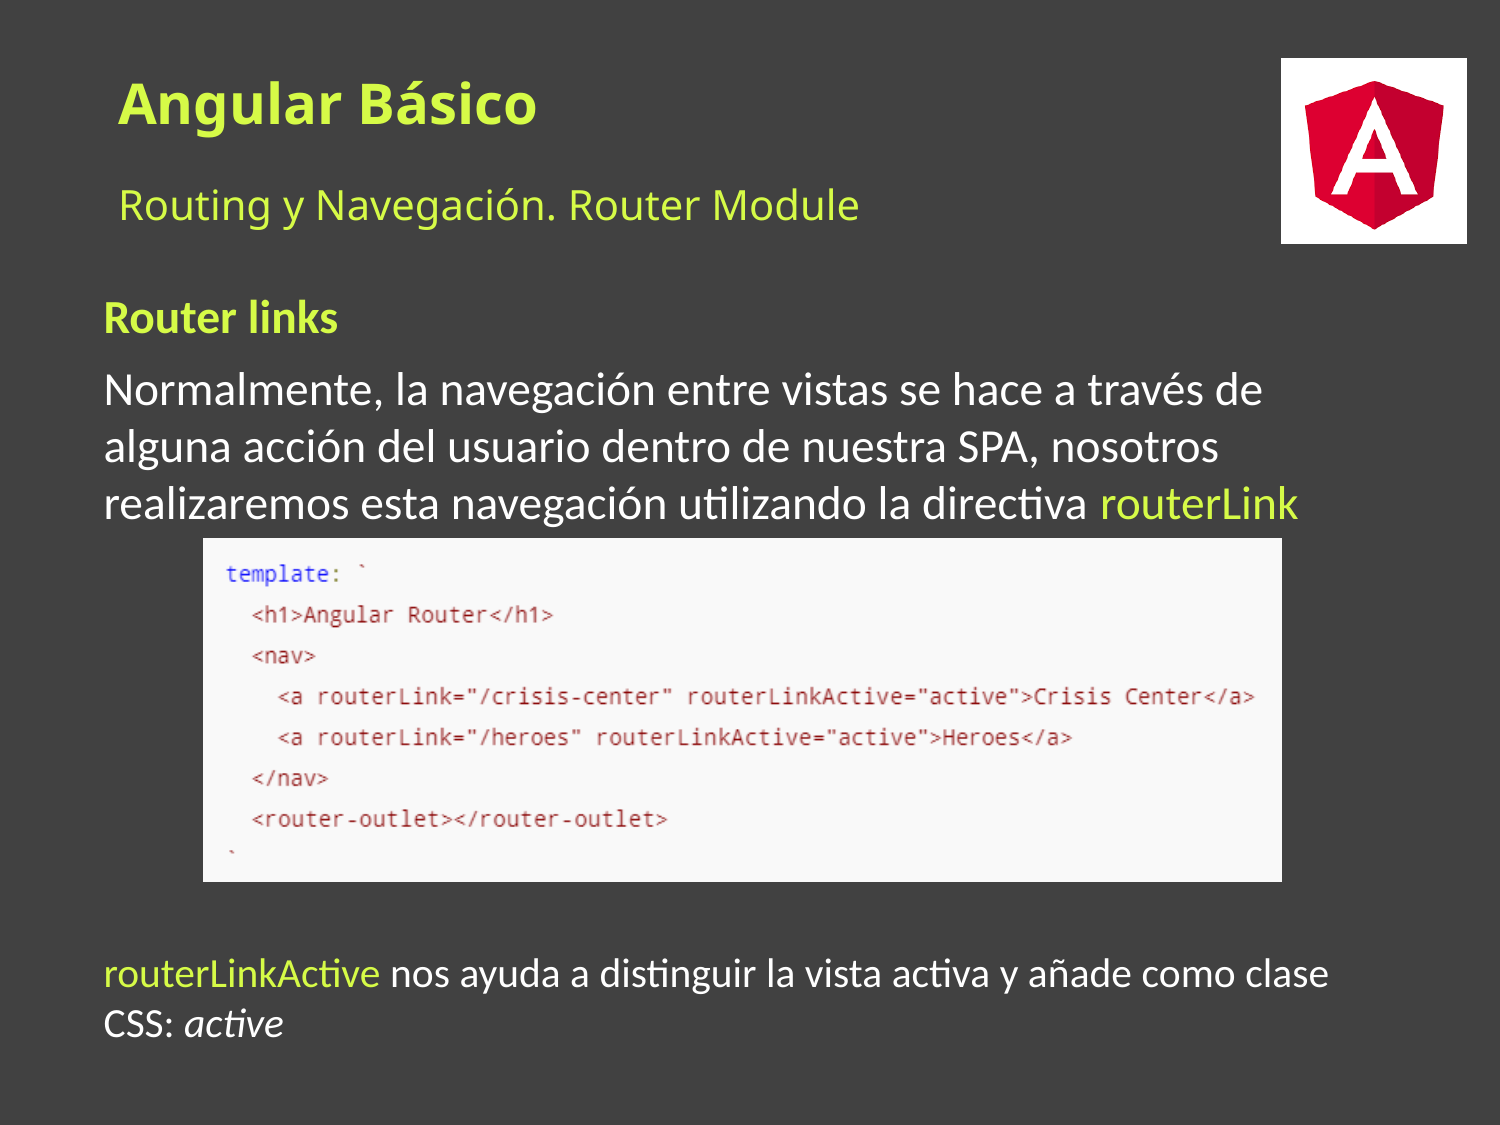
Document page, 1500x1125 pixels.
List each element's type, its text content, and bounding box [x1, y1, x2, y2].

picture [1281, 58, 1467, 244]
list Router links Normalmente, la navegación entre vistas se hace a través de alguna acción del usuario dentro de nuestra SPA, nosotros realizaremos esta navegación utilizando la directiva routerLink routerLinkActive nos ayuda a distinguir la vista activa y añade como clase CSS: active [88, 278, 1383, 1059]
picture [203, 538, 1282, 882]
list Routing y Navegación. Router Module [103, 163, 1282, 244]
title Angular Básico [103, 59, 1282, 144]
